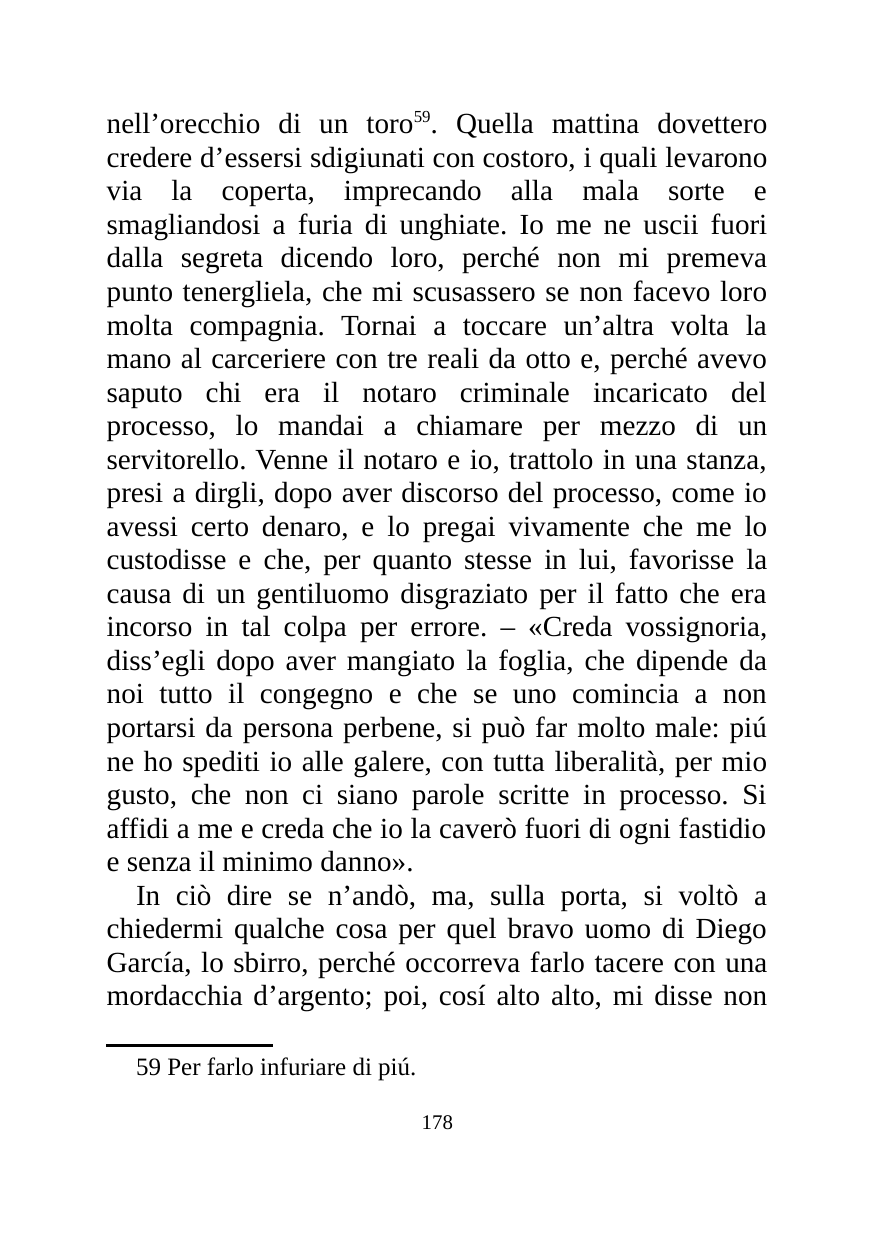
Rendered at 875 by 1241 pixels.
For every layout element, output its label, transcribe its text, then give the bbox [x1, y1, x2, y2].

text Per farlo infuriare di piú. [106, 1052, 768, 1080]
text nell’orecchio di un toro. Quella mattina dovettero credere d’essersi sdigiunati con costoro, i quali levarono via la coperta, imprecando alla mala sorte e smagliandosi a furia di unghiate. Io me ne uscii fuori dalla segreta dicendo loro, perché non mi premeva punto tenergliela, che mi scusassero se non facevo loro molta compagnia. Tornai a toccare un’altra volta la mano al carceriere con tre reali da otto e, perché avevo saputo chi era il notaro criminale incaricato del processo, lo mandai a chiamare per mezzo di un servitorello. Venne il notaro e io, trattolo in una stanza, presi a dirgli, dopo aver discorso del processo, come io avessi certo denaro, e lo pregai vivamente che me lo custodisse e che, per quanto stesse in lui, favorisse la causa di un gentiluomo disgraziato per il fatto che era incorso in tal colpa per errore. – «Creda vossignoria, diss’egli dopo aver mangiato la foglia, che dipende da noi tutto il congegno e che se uno comincia a non portarsi da persona perbene, si può far molto male: piú ne ho spediti io alle galere, con tutta liberalità, per mio gusto, che non ci siano parole scritte in processo. Si affidi a me e creda che io la caverò fuori di ogni fastidio e senza il minimo danno». [106, 106, 768, 878]
text In ciò dire se n’andò, ma, sulla porta, si voltò a chiedermi qualche cosa per quel bravo uomo di Diego García, lo sbirro, perché occorreva farlo tacere con una mordacchia d’argento; poi, cosí alto alto, mi disse non [106, 878, 768, 1012]
